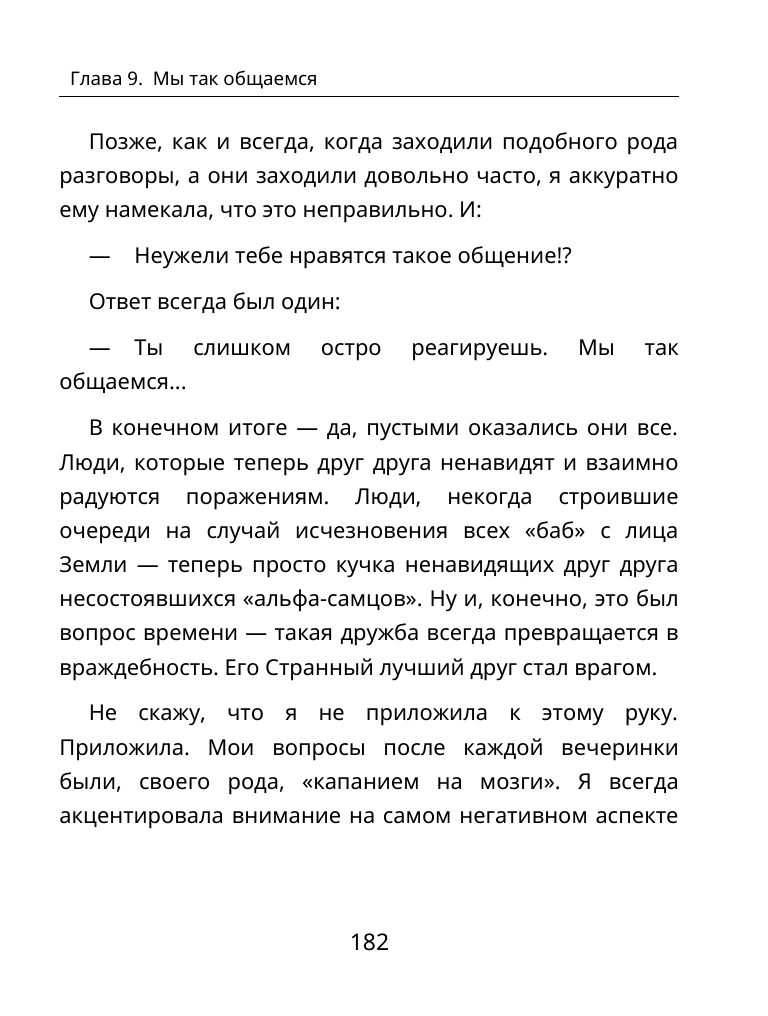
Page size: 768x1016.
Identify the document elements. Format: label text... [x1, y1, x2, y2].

text Не скажу, что я не приложила к этому руку. Приложила. Мои вопросы после каждой вечеринки были, своего рода, «капанием на мозги». Я всегда акцентировала внимание на самом негативном аспекте [59, 697, 679, 830]
list Неужели тебе нравятся такое общение!? [59, 240, 679, 270]
text Позже, как и всегда, когда заходили подобного рода разговоры, а они заходили довольно часто, я аккуратно ему намекала, что это неправильно. И: [59, 126, 679, 224]
list Ты слишком остро реагируешь. Мы так общаемся... [59, 332, 679, 396]
text В конечном итоге — да, пустыми оказались они все. Люди, которые теперь друг друга ненавидят и взаимно радуются поражениям. Люди, некогда строившие очереди на случай исчезновения всех «баб» с лица Земли — теперь просто кучка ненавидящих друг друга несостоявшихся «альфа-самцов». Ну и, конечно, это был вопрос времени — такая дружба всегда превращается в враждебность. Его Странный лучший друг стал врагом. [59, 412, 679, 681]
text Ответ всегда был один: [59, 286, 679, 316]
